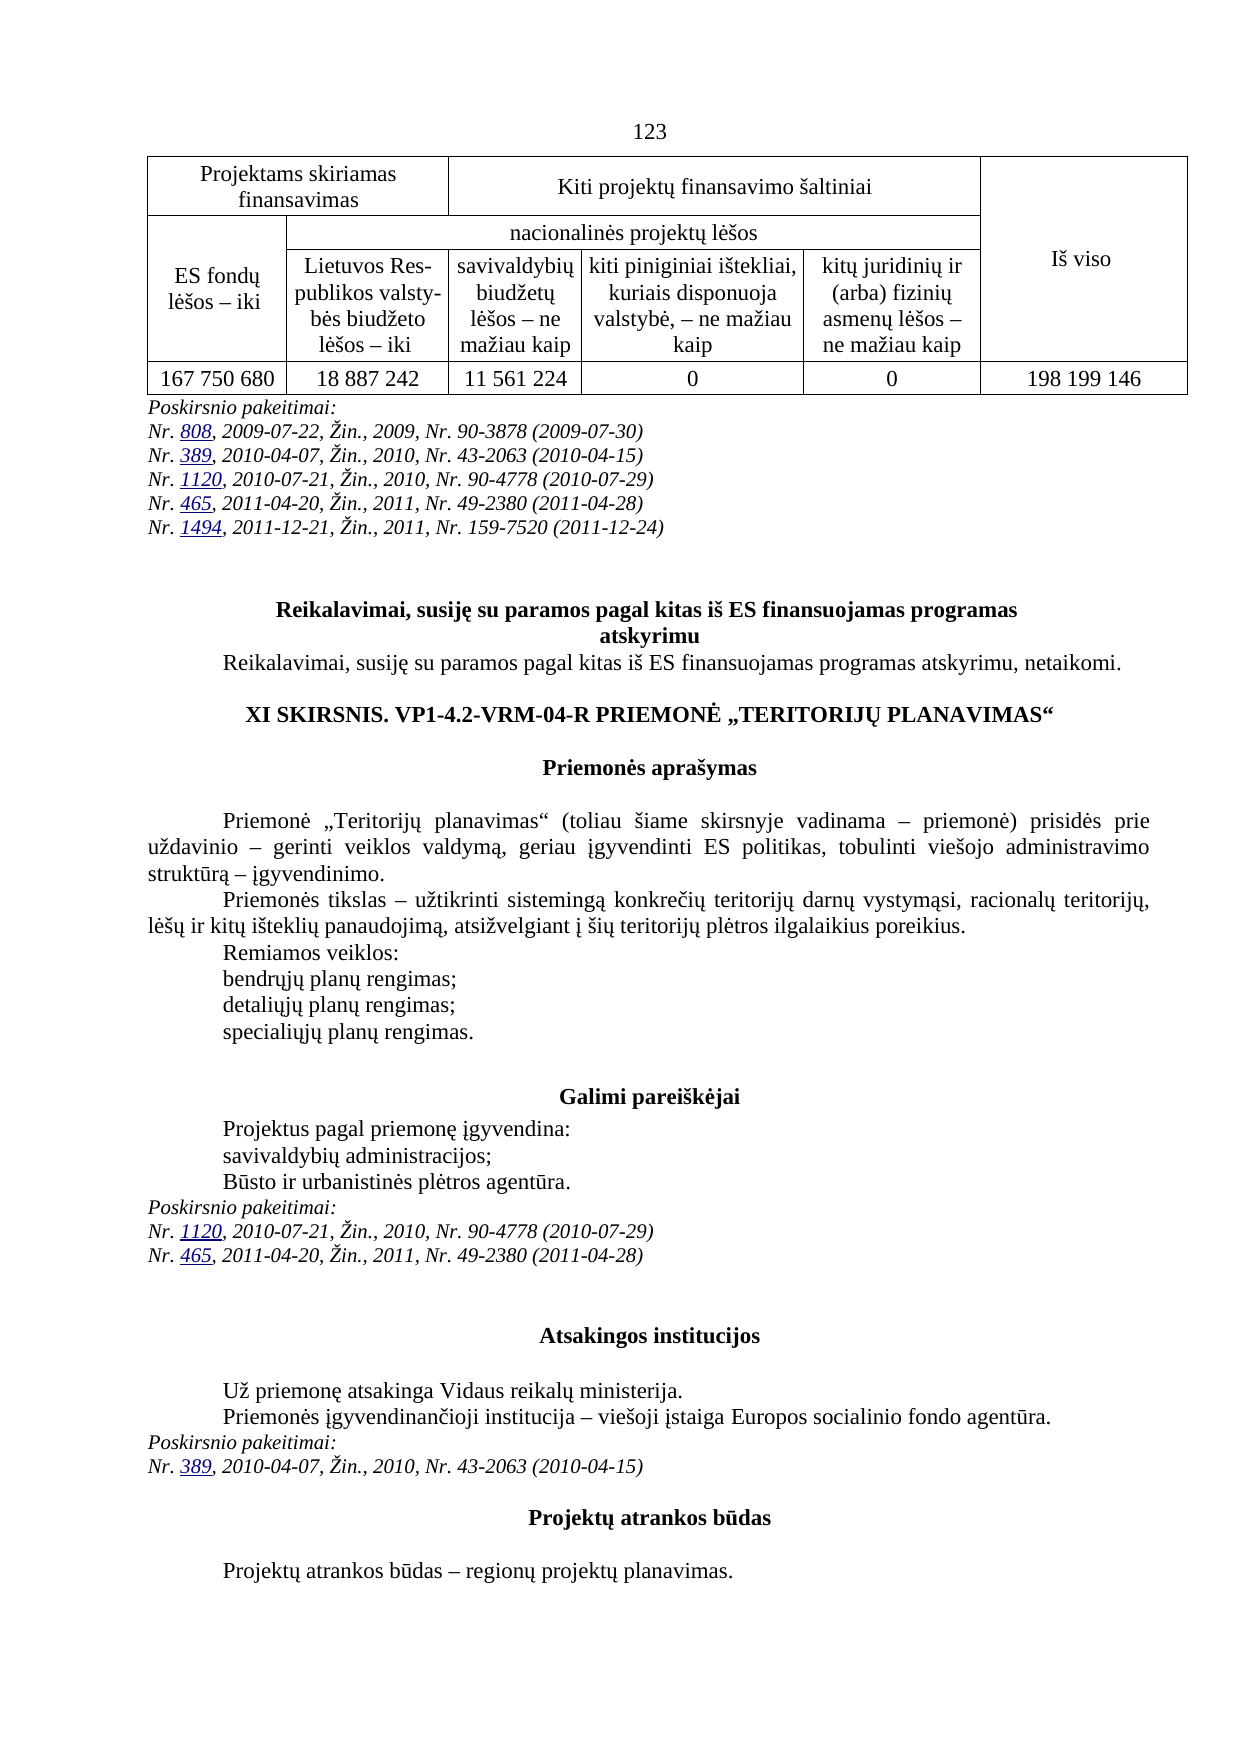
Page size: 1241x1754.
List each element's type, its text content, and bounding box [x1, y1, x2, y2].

text Nr. 1494, 2011-12-21, Žin., 2011, Nr. 159-7520 (2011-12-24) [148, 515, 1152, 539]
text Nr. 808, 2009-07-22, Žin., 2009, Nr. 90-3878 (2009-07-30) [148, 419, 1152, 443]
table_cell nacionalinės projektų lėšos [287, 216, 980, 248]
table_cell savivaldybių biudžetų lėšos – ne mažiau kaip [449, 250, 581, 361]
text Būsto ir urbanistinės plėtros agentūra. [148, 1168, 1152, 1194]
text Nr. 1120, 2010-07-21, Žin., 2010, Nr. 90-4778 (2010-07-29) [148, 467, 1152, 491]
text specialiųjų planų rengimas. [148, 1018, 1152, 1044]
text Priemonės aprašymas [148, 754, 1152, 781]
text Už priemonę atsakinga Vidaus reikalų ministerija. [148, 1377, 1152, 1403]
text Priemonė „Teritorijų planavimas“ (toliau šiame skirsnyje vadinama – priemonė) prisidės prie uždavinio – gerinti veiklos valdymą, geriau įgyvendinti ES politikas, tobulinti viešojo administravimo struktūrą – įgyvendinimo. [148, 807, 1152, 886]
text XI SKIRSNIS. VP1-4.2-VRM-04-R PRIEMONĖ „TERITORIJŲ PLANAVIMAS“ [148, 701, 1152, 728]
text Nr. 465, 2011-04-20, Žin., 2011, Nr. 49-2380 (2011-04-28) [148, 1243, 1152, 1267]
text Nr. 465, 2011-04-20, Žin., 2011, Nr. 49-2380 (2011-04-28) [148, 491, 1152, 515]
text Priemonės tikslas – užtikrinti sistemingą konkrečių teritorijų darnų vystymąsi, racionalų teritorijų, lėšų ir kitų išteklių panaudojimą, atsižvelgiant į šių teritorijų plėtros ilgalaikius poreikius. [148, 886, 1152, 939]
text Galimi pareiškėjai [148, 1083, 1152, 1109]
table_header Kiti projektų finansavimo šaltiniai [449, 157, 980, 215]
text savivaldybių administracijos; [148, 1142, 1152, 1168]
table_cell 167 750 680 [148, 362, 286, 394]
text Poskirsnio pakeitimai: [148, 1194, 1152, 1219]
table_cell ES fondų lėšos – iki [148, 216, 286, 361]
text Priemonės įgyvendinančioji institucija – viešoji įstaiga Europos socialinio fondo agentūra. [148, 1403, 1152, 1430]
text Nr. 389, 2010-04-07, Žin., 2010, Nr. 43-2063 (2010-04-15) [148, 443, 1152, 467]
table_cell Lietuvos Res­pub­likos valsty­bės biudžeto lėšos – iki [287, 250, 448, 361]
text Projektų atrankos būdas [148, 1504, 1152, 1531]
text Nr. 1120, 2010-07-21, Žin., 2010, Nr. 90-4778 (2010-07-29) [148, 1219, 1152, 1243]
table_header Projektams skiriamas finansavimas [148, 157, 448, 215]
text Projektų atrankos būdas – regionų projektų planavimas. [148, 1557, 1152, 1583]
text Nr. 389, 2010-04-07, Žin., 2010, Nr. 43-2063 (2010-04-15) [148, 1454, 1152, 1478]
table_cell kiti piniginiai ištek­liai, kuriais dispo­nuo­ja valstybė, – ne mažiau kaip [582, 250, 803, 361]
text Poskirsnio pakeitimai: [148, 1430, 1152, 1454]
table_cell kitų juridinių ir (arba) fizinių asmenų lėšos – ne mažiau kaip [804, 250, 980, 361]
table_cell 198 199 146 [981, 362, 1187, 394]
table_cell 0 [804, 362, 980, 394]
text Projektus pagal priemonę įgyvendina: [148, 1116, 1152, 1142]
text Reikalavimai, susiję su paramos pagal kitas iš ES finansuojamas programas atskyrimu, netaikomi. [148, 649, 1152, 675]
text Poskirsnio pakeitimai: [148, 395, 1152, 419]
text bendrųjų planų rengimas; [148, 965, 1152, 991]
table_cell 18 887 242 [287, 362, 448, 394]
text Atsakingos institucijos [148, 1322, 1152, 1348]
table_header Iš viso [981, 157, 1187, 361]
text Reikalavimai, susiję su paramos pagal kitas iš ES finansuojamas programas atskyrimu [148, 596, 1152, 649]
table_cell 11 561 224 [449, 362, 581, 394]
text detaliųjų planų rengimas; [148, 991, 1152, 1018]
text Remiamos veiklos: [148, 939, 1152, 965]
table_cell 0 [582, 362, 803, 394]
